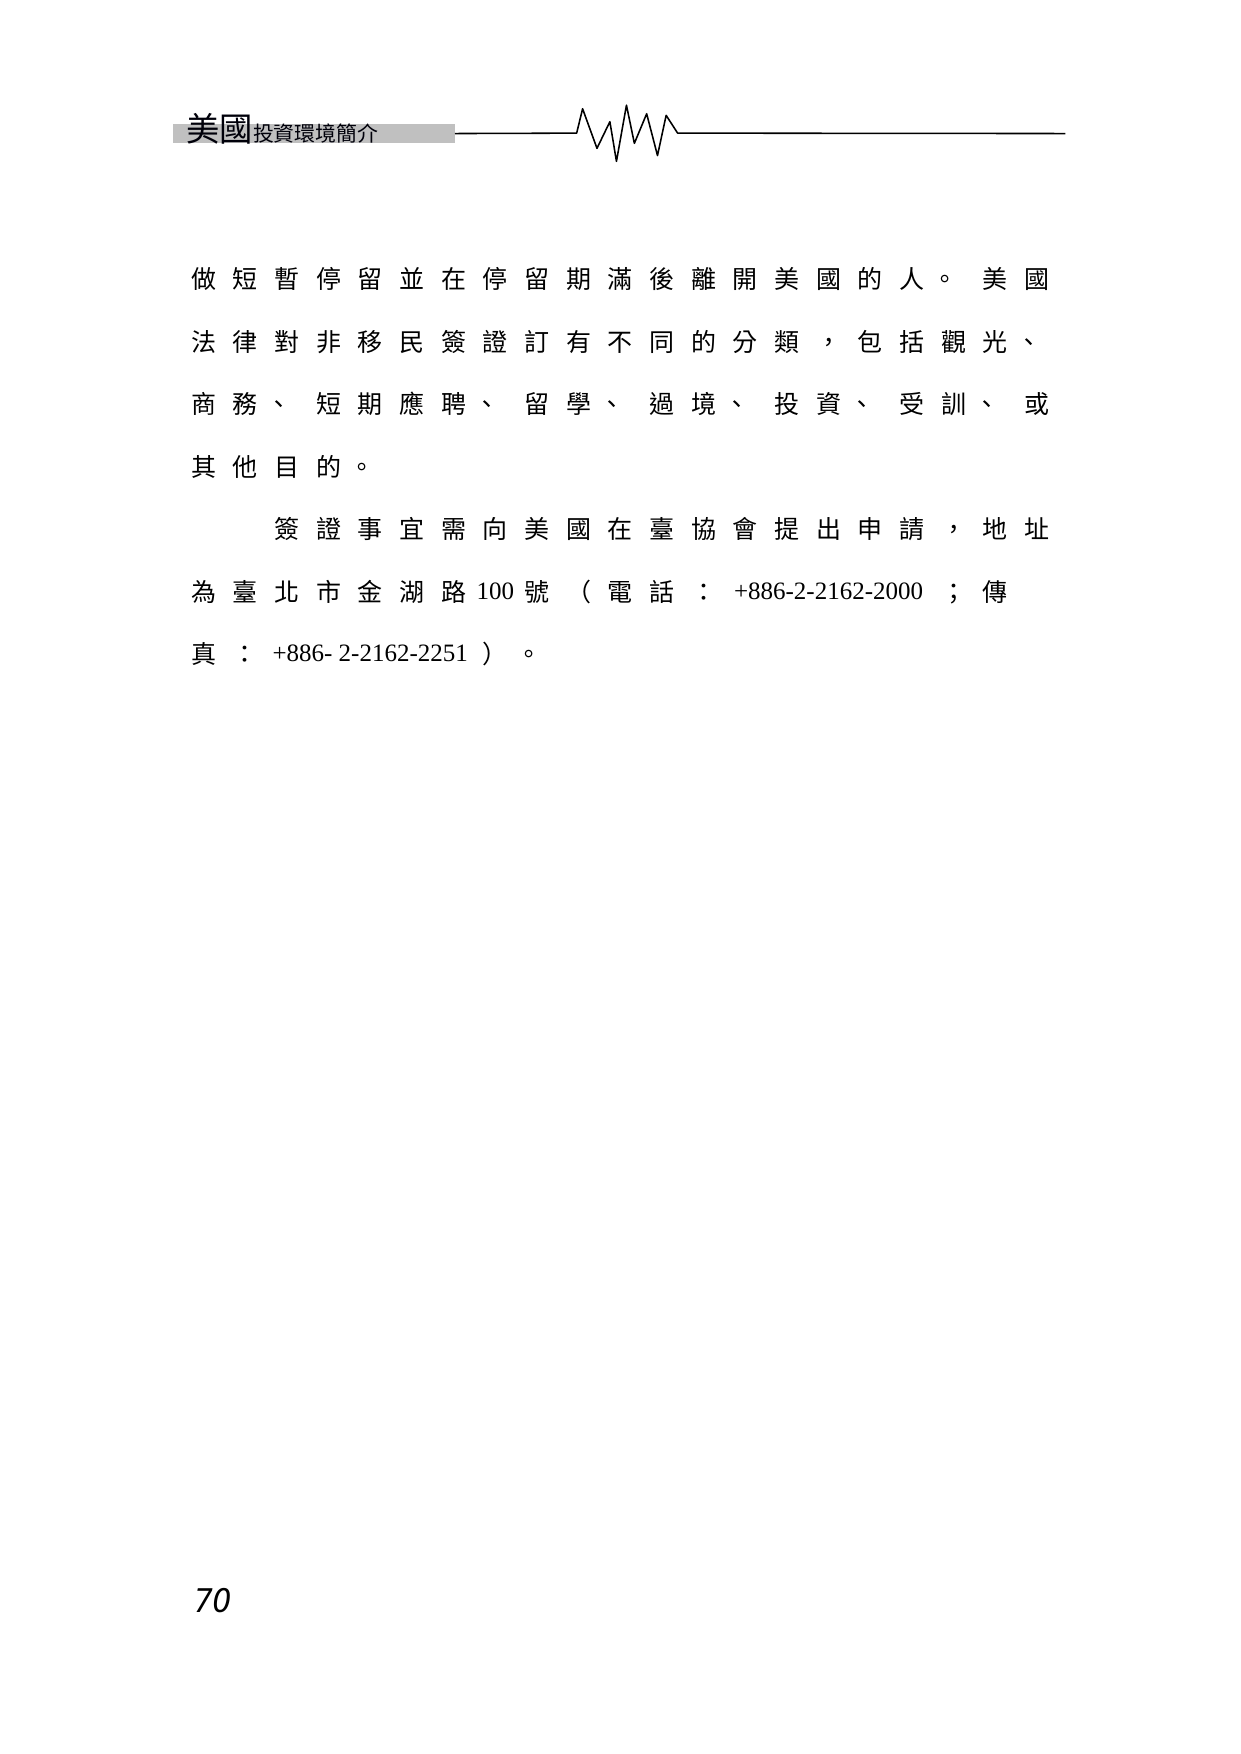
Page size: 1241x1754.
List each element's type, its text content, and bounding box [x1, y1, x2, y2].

text 做短暫停留並在停留期滿後離開美國的人。美國法律對非移民簽證訂有不同的分類，包括觀光、商務、短期應聘、留學、過境、投資、受訓、或其他目的。 [183, 236, 1058, 486]
text 簽證事宜需向美國在臺協會提出申請，地址為臺北市金湖路100號（電話：+886-2-2162-2000；傳真：+886- 2-2162-2251）。 [183, 486, 1058, 674]
